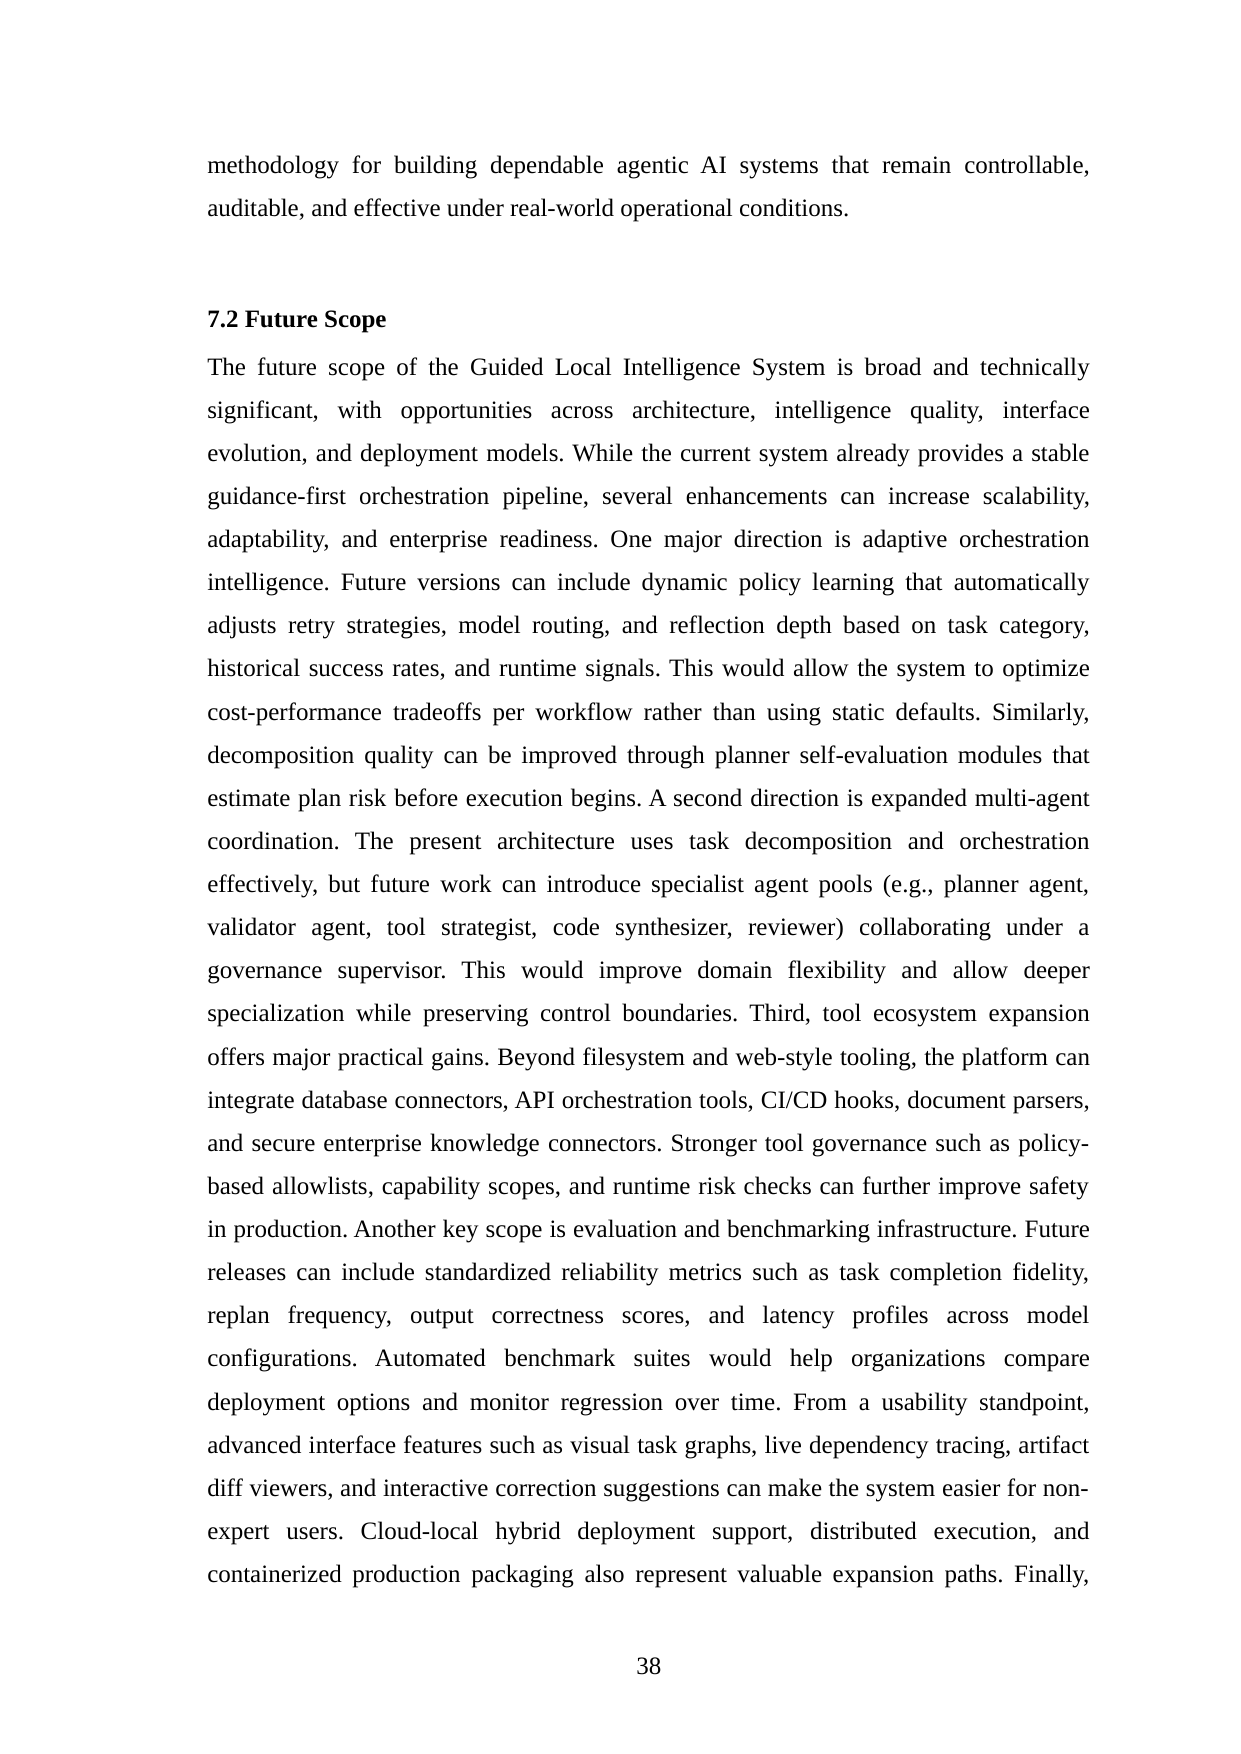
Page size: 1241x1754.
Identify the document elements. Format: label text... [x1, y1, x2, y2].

text 7.2 Future Scope [207, 304, 1091, 333]
text methodology for building dependable agentic AI systems that remain controllable, auditable, and effective under real-world operational conditions. [207, 150, 1091, 222]
text The future scope of the Guided Local Intelligence System is broad and technically significant, with opportunities across architecture, intelligence quality, interface evolution, and deployment models. While the current system already provides a stable guidance-first orchestration pipeline, several enhancements can increase scalability, adaptability, and enterprise readiness. One major direction is adaptive orchestration intelligence. Future versions can include dynamic policy learning that automatically adjusts retry strategies, model routing, and reflection depth based on task category, historical success rates, and runtime signals. This would allow the system to optimize cost-performance tradeoffs per workflow rather than using static defaults. Similarly, decomposition quality can be improved through planner self-evaluation modules that estimate plan risk before execution begins. A second direction is expanded multi-agent coordination. The present architecture uses task decomposition and orchestration effectively, but future work can introduce specialist agent pools (e.g., planner agent, validator agent, tool strategist, code synthesizer, reviewer) collaborating under a governance supervisor. This would improve domain flexibility and allow deeper specialization while preserving control boundaries. Third, tool ecosystem expansion offers major practical gains. Beyond filesystem and web-style tooling, the platform can integrate database connectors, API orchestration tools, CI/CD hooks, document parsers, and secure enterprise knowledge connectors. Stronger tool governance such as policy-based allowlists, capability scopes, and runtime risk checks can further improve safety in production. Another key scope is evaluation and benchmarking infrastructure. Future releases can include standardized reliability metrics such as task completion fidelity, replan frequency, output correctness scores, and latency profiles across model configurations. Automated benchmark suites would help organizations compare deployment options and monitor regression over time. From a usability standpoint, advanced interface features such as visual task graphs, live dependency tracing, artifact diff viewers, and interactive correction suggestions can make the system easier for non-expert users. Cloud-local hybrid deployment support, distributed execution, and containerized production packaging also represent valuable expansion paths. Finally, [207, 352, 1091, 1588]
